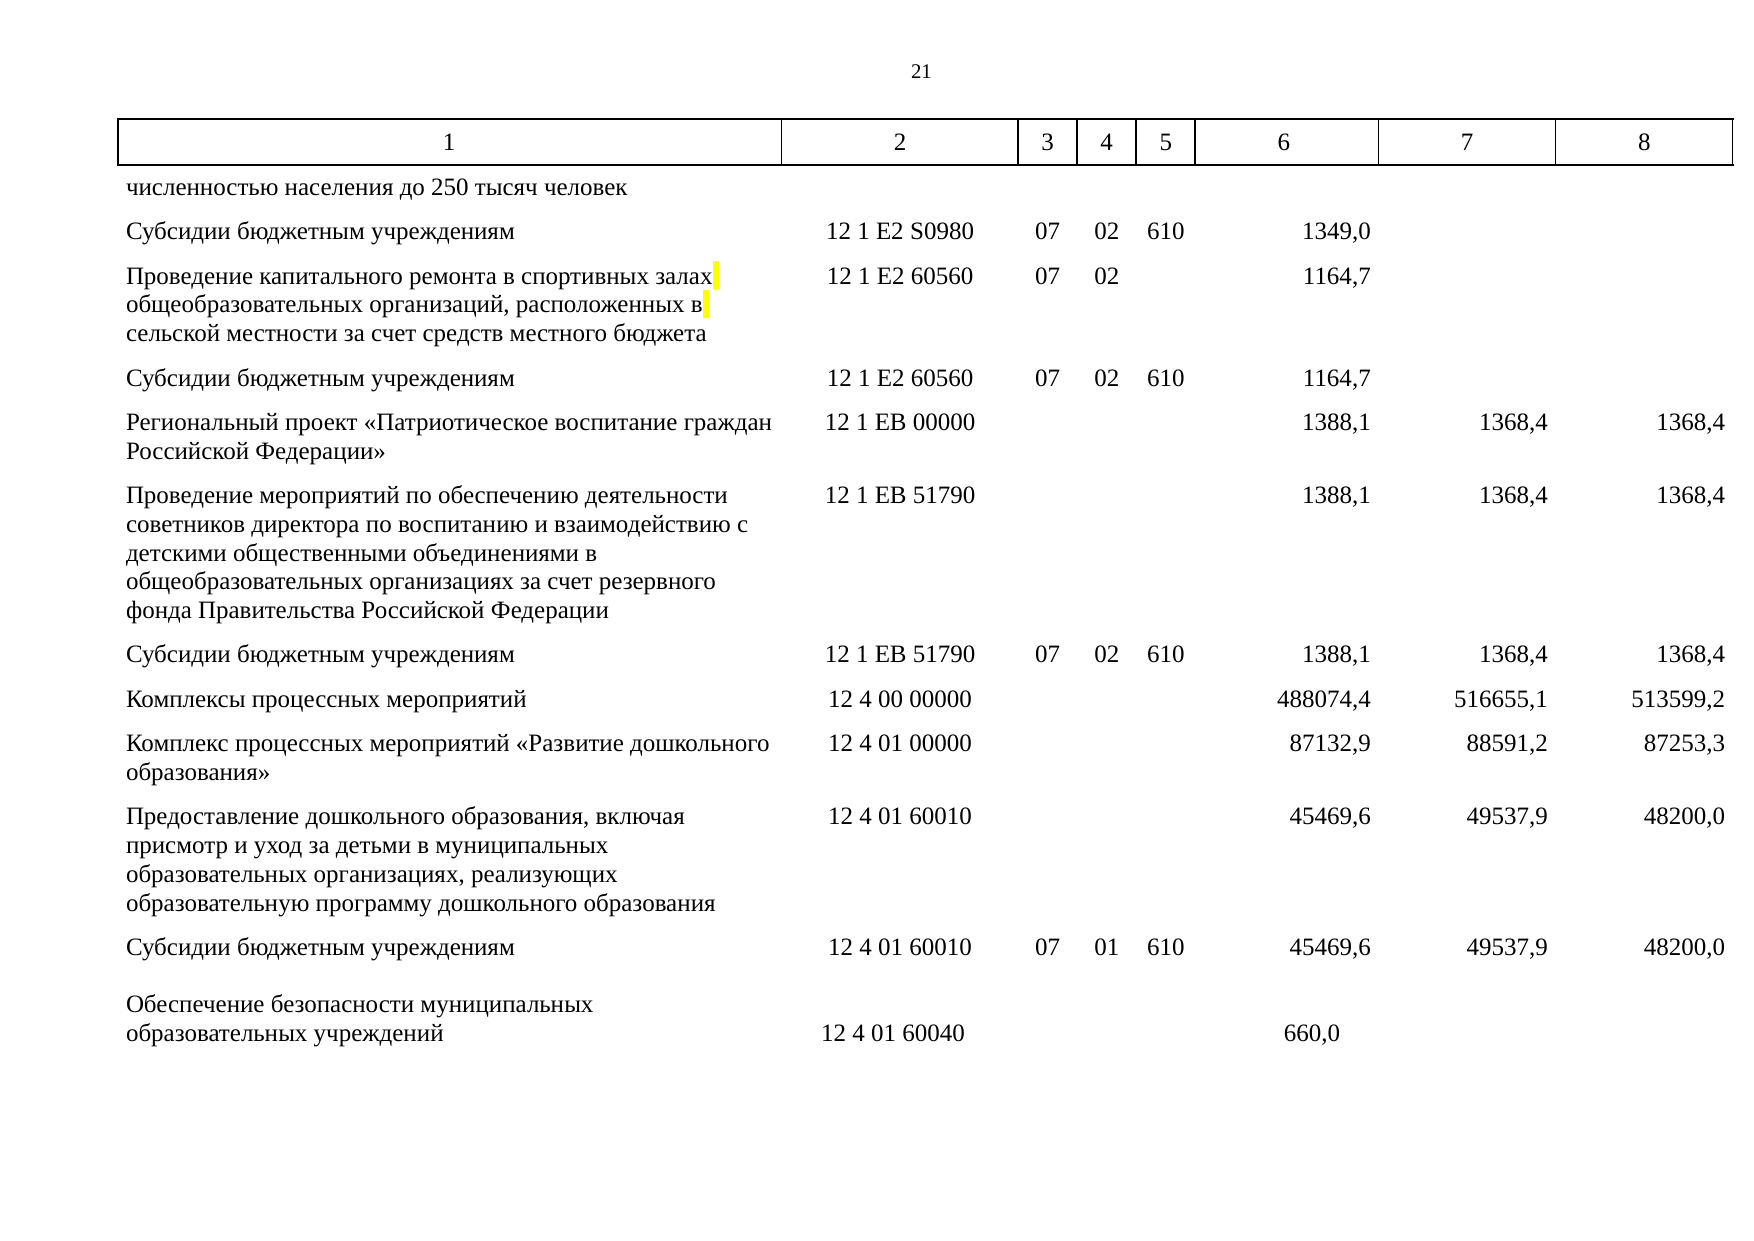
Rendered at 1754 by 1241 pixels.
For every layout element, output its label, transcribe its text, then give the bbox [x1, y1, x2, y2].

table_cell 02 [1077, 253, 1136, 355]
table_header [1196, 120, 1378, 164]
table_cell 12 4 01 60010 [782, 794, 1018, 924]
table_cell 1164,7 [1195, 355, 1378, 399]
table_header [1556, 120, 1732, 164]
table_cell [1136, 253, 1195, 355]
table_cell 07 [1018, 253, 1077, 355]
table_cell 45469,6 660,0 [1195, 924, 1378, 1083]
table_cell 610 [1136, 924, 1195, 1083]
table_cell 02 [1077, 209, 1136, 253]
table_cell 49537,9 [1378, 794, 1555, 924]
table_cell 610 [1136, 209, 1195, 253]
table_cell [1378, 253, 1555, 355]
table_cell 516655,1 [1378, 676, 1555, 720]
table_cell 07 [1018, 355, 1077, 399]
table_cell Субсидии бюджетным учреждениям [118, 209, 782, 253]
table_cell 45469,6 [1195, 794, 1378, 924]
table_cell 48200,0 [1555, 924, 1733, 1083]
table_cell [1018, 166, 1077, 208]
table_cell [1136, 794, 1195, 924]
table_cell 88591,2 [1378, 720, 1555, 793]
table_cell 07 [1018, 632, 1077, 676]
table_cell 1349,0 [1195, 209, 1378, 253]
table_cell [1136, 166, 1195, 208]
table_cell 12 1 EB 51790 [782, 632, 1018, 676]
table_cell 610 [1136, 355, 1195, 399]
table_cell 07 [1018, 924, 1077, 1083]
table_cell [1018, 472, 1077, 632]
table_cell [1555, 209, 1733, 253]
table_header [1078, 120, 1135, 164]
table_cell 12 1 E2 60560 [782, 253, 1018, 355]
table_cell 12 4 01 00000 [782, 720, 1018, 793]
table_cell 488074,4 [1195, 676, 1378, 720]
table_cell [1555, 166, 1733, 208]
table_cell Комплексы процессных мероприятий [118, 676, 782, 720]
table_cell [1378, 209, 1555, 253]
table_cell [1077, 720, 1136, 793]
table_cell [1136, 720, 1195, 793]
table_cell численностью населения до 250 тысяч человек [118, 166, 782, 208]
table_cell 48200,0 [1555, 794, 1733, 924]
table_cell 02 [1077, 355, 1136, 399]
table_cell [1136, 399, 1195, 472]
table_cell 12 1 EB 00000 [782, 399, 1018, 472]
table_cell Проведение капитального ремонта в спортивных залах общеобразовательных организаций, расположенных в сельской местности за счет средств местного бюджета [118, 253, 782, 355]
table_cell [1378, 355, 1555, 399]
table_cell 02 [1077, 632, 1136, 676]
table_cell 49537,9 [1378, 924, 1555, 1083]
table_header [1019, 120, 1076, 164]
table_cell [1077, 399, 1136, 472]
table_cell [1018, 676, 1077, 720]
table_header 2 [790, 128, 1010, 156]
table_header [119, 120, 781, 164]
table_header 1 [126, 128, 772, 156]
table_cell 1368,4 [1378, 632, 1555, 676]
table_cell Субсидии бюджетным учреждениям [118, 632, 782, 676]
table_cell 12 1 E2 60560 [782, 355, 1018, 399]
table_cell 1388,1 [1195, 472, 1378, 632]
table_header 5 [1144, 128, 1187, 156]
table_cell 01 [1077, 924, 1136, 1083]
table_cell [782, 166, 1018, 208]
table_cell 12 4 01 60010 12 4 01 60040 [782, 924, 1018, 1083]
table_cell Проведение мероприятий по обеспечению деятельности советников директора по воспитанию и взаимодействию с детскими общественными объединениями в общеобразовательных организациях за счет резервного фонда Правительства Российской Федерации [118, 472, 782, 632]
table_cell [1018, 399, 1077, 472]
table_cell [1195, 166, 1378, 208]
table_cell Предоставление дошкольного образования, включая присмотр и уход за детьми в муниципальных образовательных организациях, реализующих образовательную программу дошкольного образования [118, 794, 782, 924]
table_header 4 [1085, 128, 1128, 156]
table_cell 12 1 EB 51790 [782, 472, 1018, 632]
table_header [1137, 120, 1194, 164]
table_cell 513599,2 [1555, 676, 1733, 720]
table_cell [1378, 166, 1555, 208]
table_cell [1018, 794, 1077, 924]
table_cell [1018, 720, 1077, 793]
table_cell Комплекс процессных мероприятий «Развитие дошкольного образования» [118, 720, 782, 793]
table_header 6 [1203, 128, 1364, 156]
table_header 7 [1386, 128, 1548, 156]
table_cell 1388,1 [1195, 399, 1378, 472]
table_cell 1368,4 [1555, 472, 1733, 632]
table_cell 1388,1 [1195, 632, 1378, 676]
table_cell Субсидии бюджетным учреждениям Обеспечение безопасности муниципальных образовательных учреждений [118, 924, 782, 1083]
table_cell 07 [1018, 209, 1077, 253]
table_header 8 [1563, 128, 1725, 156]
table_cell [1555, 253, 1733, 355]
table_cell 1368,4 [1378, 472, 1555, 632]
table_cell [1136, 676, 1195, 720]
table_header [1379, 120, 1555, 164]
table_cell 1164,7 [1195, 253, 1378, 355]
table_cell 1368,4 [1555, 632, 1733, 676]
table_header 3 [1026, 128, 1069, 156]
table_cell 12 1 E2 S0980 [782, 209, 1018, 253]
table_cell Субсидии бюджетным учреждениям [118, 355, 782, 399]
table_cell [1077, 166, 1136, 208]
table_cell 610 [1136, 632, 1195, 676]
table_cell 1368,4 [1378, 399, 1555, 472]
table_cell 1368,4 [1555, 399, 1733, 472]
table_cell [1555, 355, 1733, 399]
table_cell 87132,9 [1195, 720, 1378, 793]
table_cell [1136, 472, 1195, 632]
table_cell 12 4 00 00000 [782, 676, 1018, 720]
table_cell 87253,3 [1555, 720, 1733, 793]
table_cell [1077, 472, 1136, 632]
table_header [782, 120, 1017, 164]
table_cell [1077, 794, 1136, 924]
table_cell Региональный проект «Патриотическое воспитание граждан Российской Федерации» [118, 399, 782, 472]
table_cell [1077, 676, 1136, 720]
